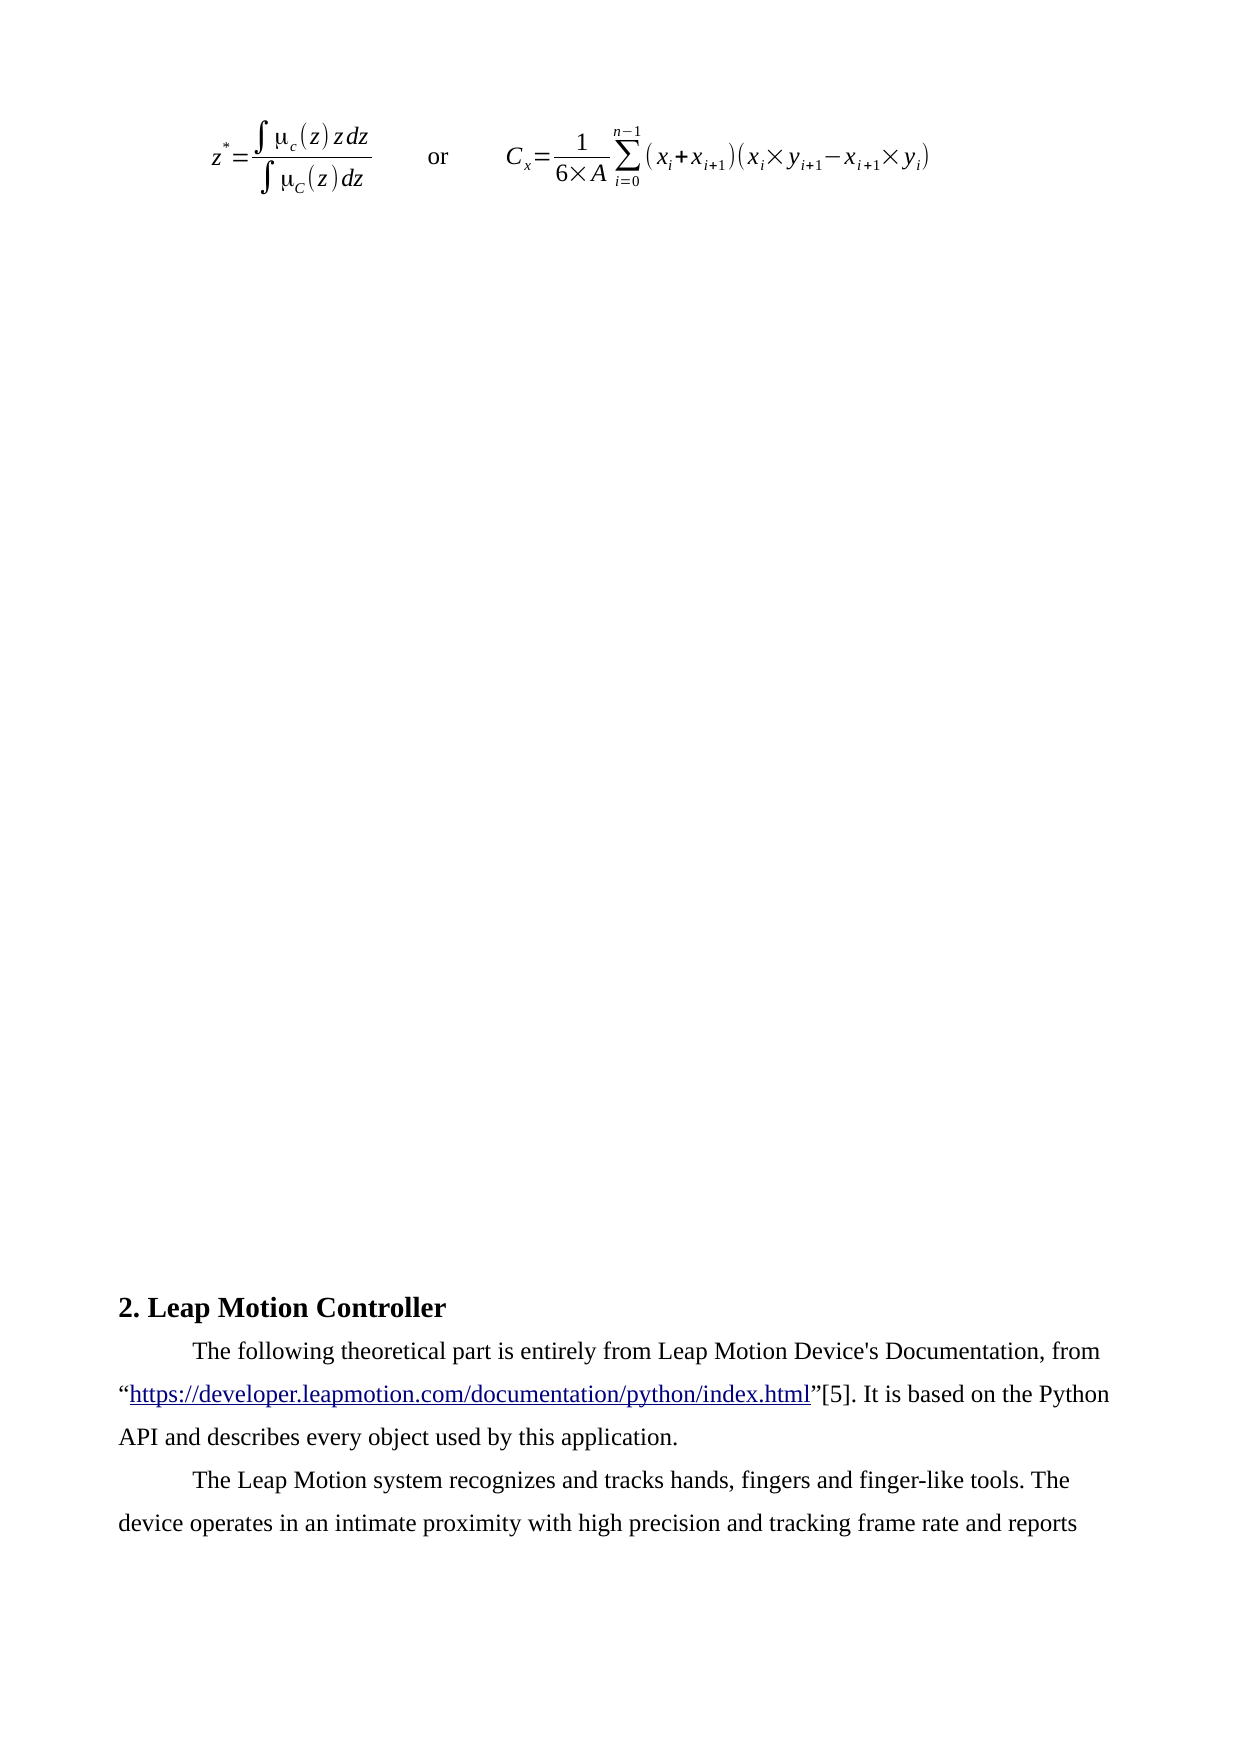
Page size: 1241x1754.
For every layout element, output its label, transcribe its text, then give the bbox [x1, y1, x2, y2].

text The following theoretical part is entirely from Leap Motion Device's Documentation, from “https://developer.leapmotion.com/documentation/python/index.html”[5]. It is based on the Python API and describes every object used by this application. [118, 1336, 1122, 1451]
text or [118, 118, 1122, 197]
subtitle 2. Leap Motion Controller [118, 1290, 1122, 1323]
text The Leap Motion system recognizes and tracks hands, fingers and finger-like tools. The device operates in an intimate proximity with high precision and tracking frame rate and reports [118, 1465, 1122, 1537]
